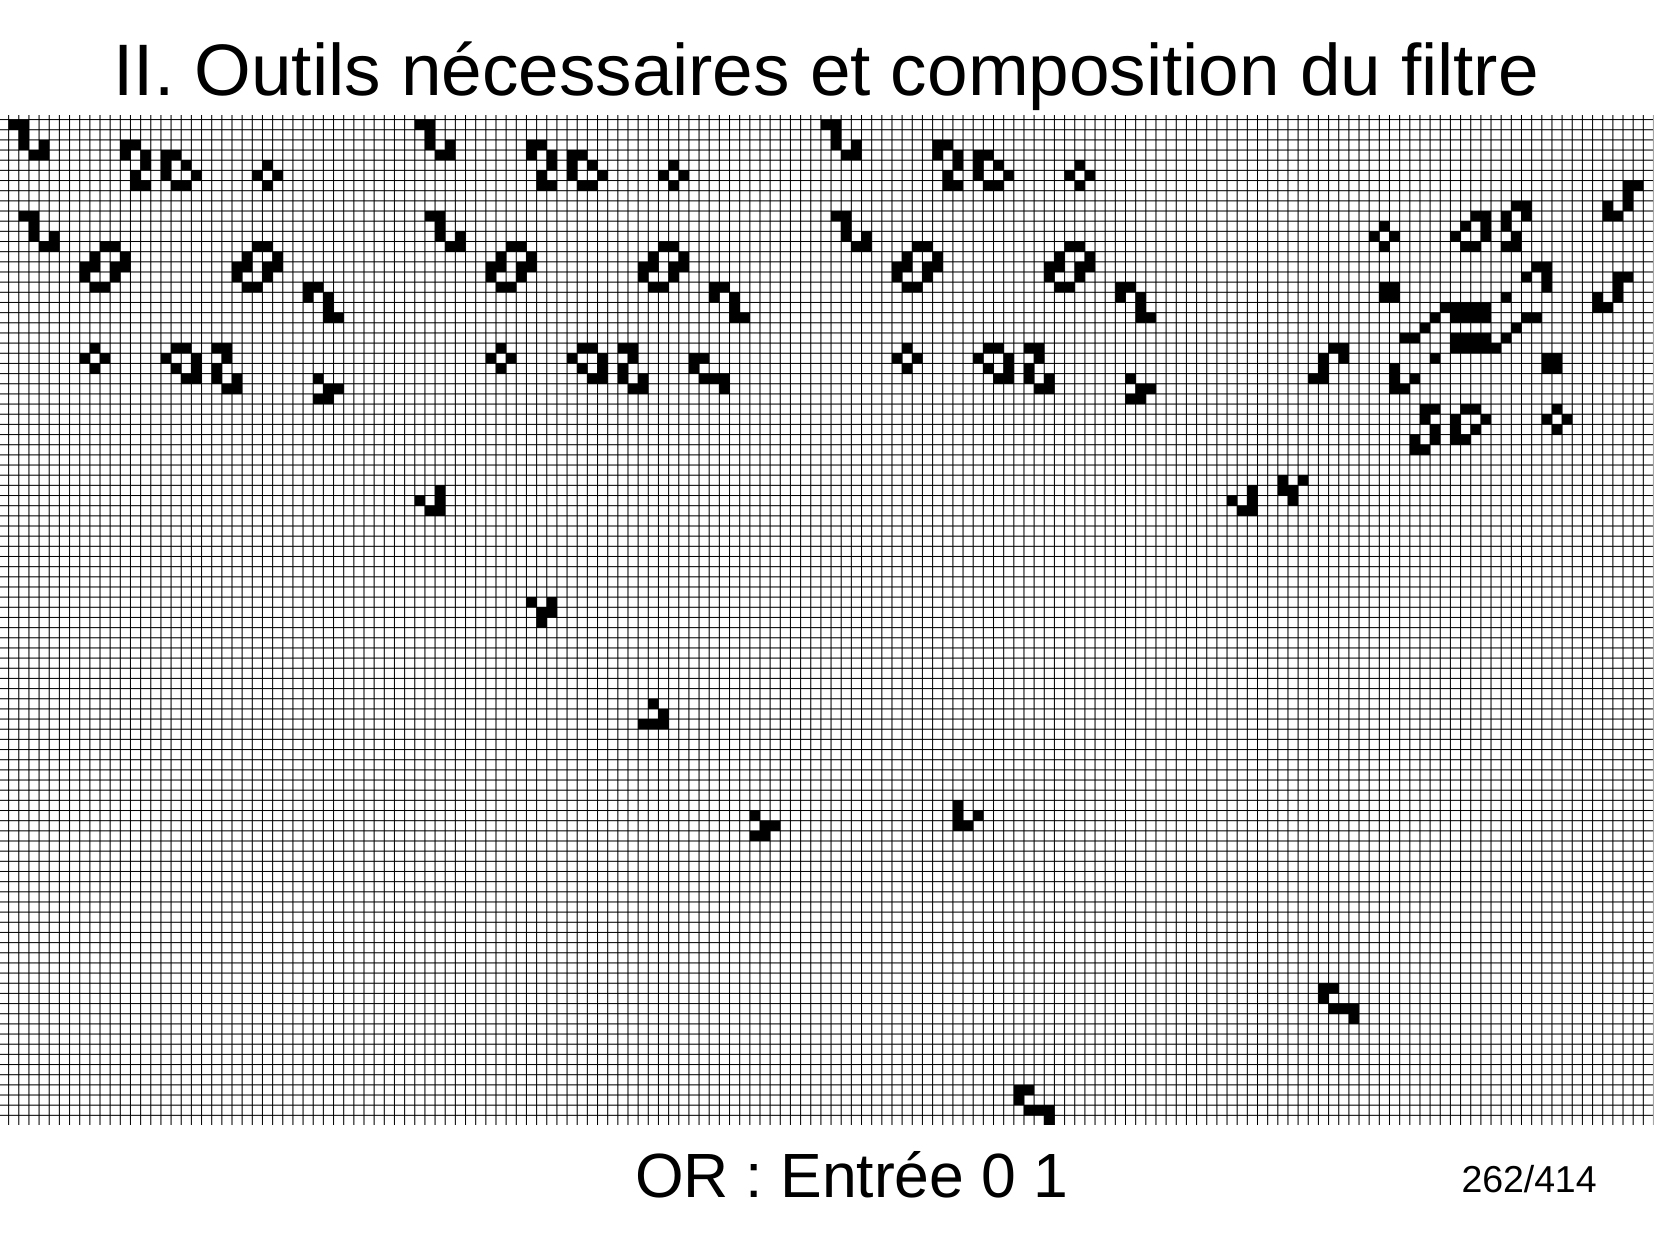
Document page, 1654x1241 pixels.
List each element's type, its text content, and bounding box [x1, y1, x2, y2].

text_box <number>/414 [1446, 1151, 1654, 1209]
text_box OR : Entrée 0 1 [620, 1133, 1084, 1219]
picture [0, 115, 1654, 1125]
title II. Outils nécessaires et composition du filtre [82, 0, 1571, 174]
